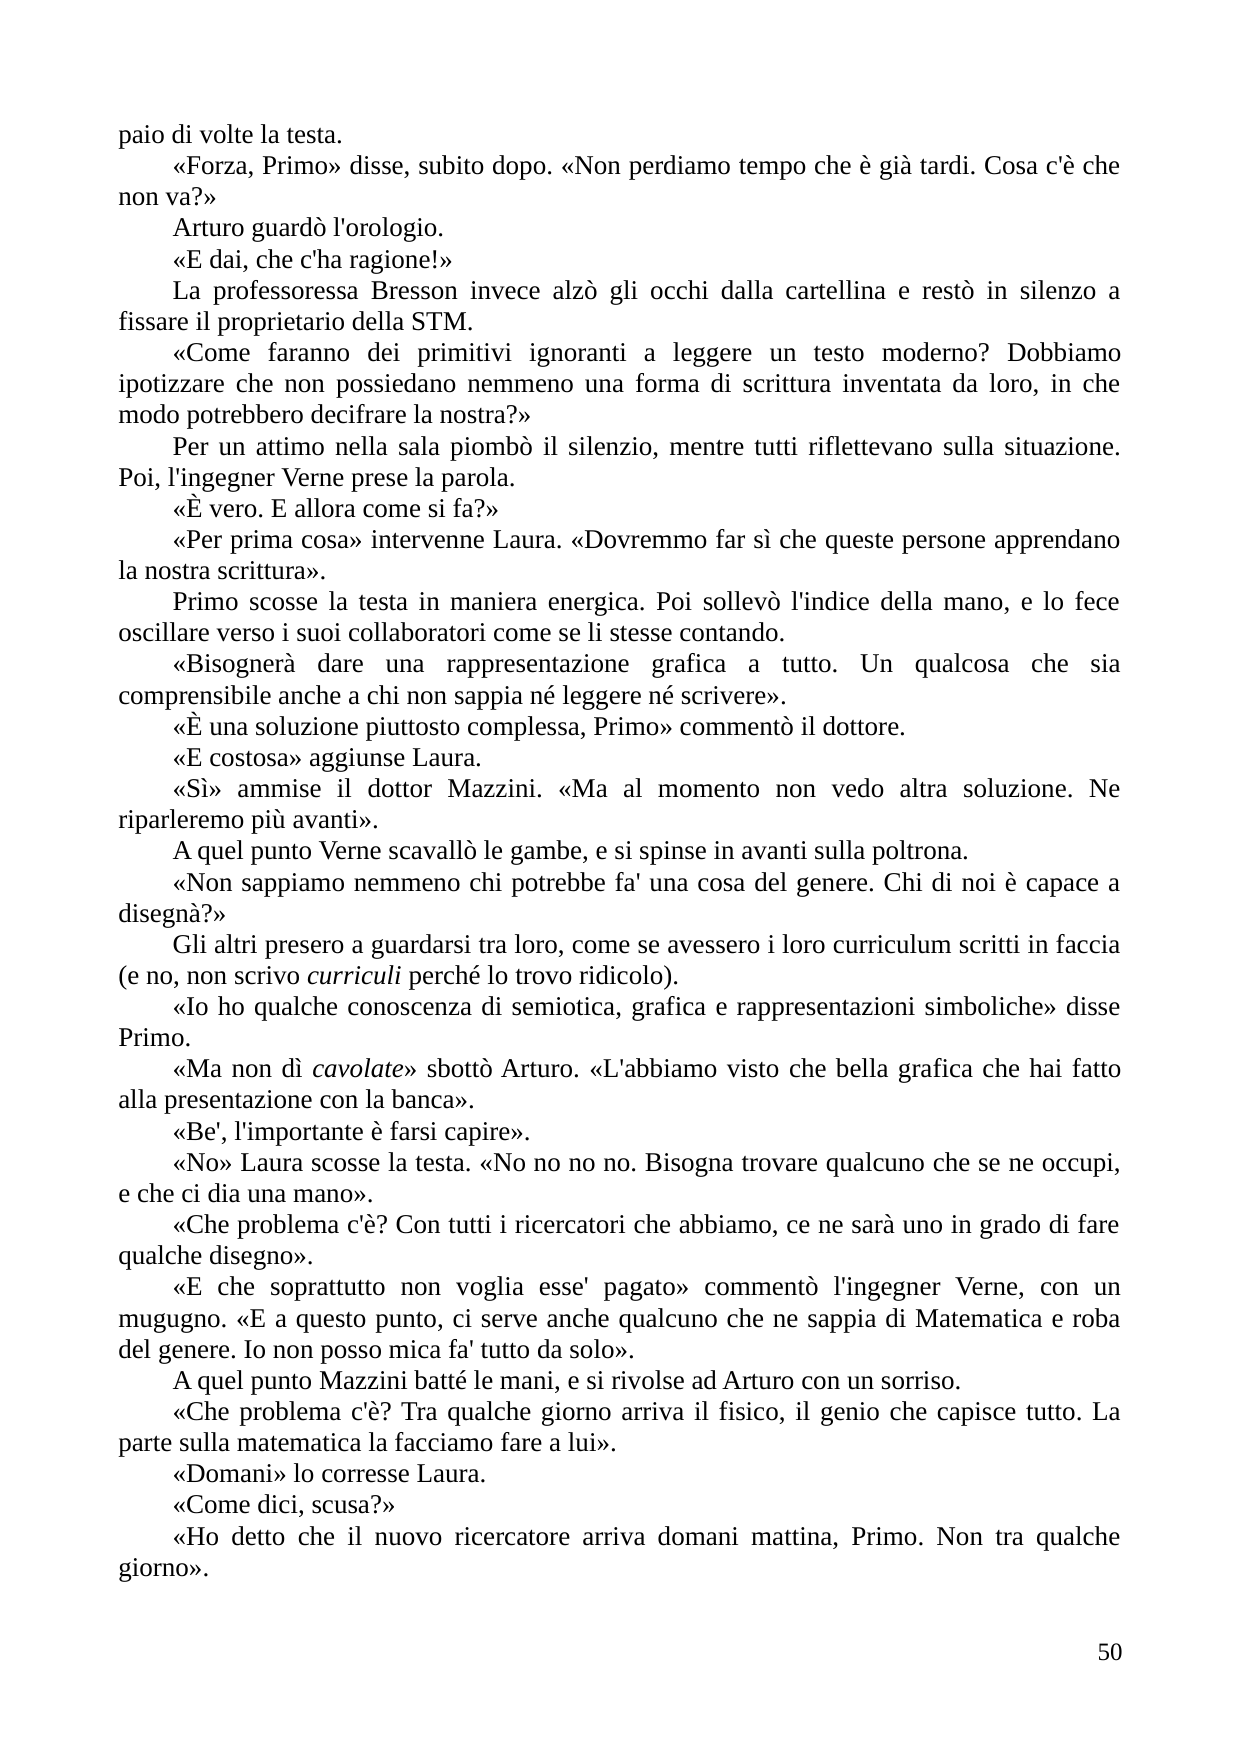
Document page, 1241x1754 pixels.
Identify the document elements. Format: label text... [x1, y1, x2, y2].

text «Domani» lo corresse Laura. [118, 1457, 1122, 1488]
text Per un attimo nella sala piombò il silenzio, mentre tutti riflettevano sulla situazione. Poi, l'ingegner Verne prese la parola. [118, 429, 1122, 492]
text A quel punto Mazzini batté le mani, e si rivolse ad Arturo con un sorriso. [118, 1364, 1122, 1395]
text «E costosa» aggiunse Laura. [118, 741, 1122, 772]
text «Per prima cosa» intervenne Laura. «Dovremmo far sì che queste persone apprendano la nostra scrittura». [118, 523, 1122, 585]
text «Non sappiamo nemmeno chi potrebbe fa' una cosa del genere. Chi di noi è capace a disegnà?» [118, 866, 1122, 928]
text Gli altri presero a guardarsi tra loro, come se avessero i loro curriculum scritti in faccia (e no, non scrivo curriculi perché lo trovo ridicolo). [118, 928, 1122, 990]
text «È una soluzione piuttosto complessa, Primo» commentò il dottore. [118, 710, 1122, 741]
text «Come faranno dei primitivi ignoranti a leggere un testo moderno? Dobbiamo ipotizzare che non possiedano nemmeno una forma di scrittura inventata da loro, in che modo potrebbero decifrare la nostra?» [118, 336, 1122, 429]
text Arturo guardò l'orologio. [118, 212, 1122, 243]
text paio di volte la testa. [118, 118, 1122, 149]
text «Bisognerà dare una rappresentazione grafica a tutto. Un qualcosa che sia comprensibile anche a chi non sappia né leggere né scrivere». [118, 648, 1122, 710]
text «Sì» ammise il dottor Mazzini. «Ma al momento non vedo altra soluzione. Ne riparleremo più avanti». [118, 772, 1122, 834]
text «E che soprattutto non voglia esse' pagato» commentò l'ingegner Verne, con un mugugno. «E a questo punto, ci serve anche qualcuno che ne sappia di Matematica e roba del genere. Io non posso mica fa' tutto da solo». [118, 1271, 1122, 1364]
text «È vero. E allora come si fa?» [118, 492, 1122, 523]
text «Come dici, scusa?» [118, 1488, 1122, 1520]
text «Be', l'importante è farsi capire». [118, 1115, 1122, 1146]
text «Io ho qualche conoscenza di semiotica, grafica e rappresentazioni simboliche» disse Primo. [118, 990, 1122, 1052]
text «No» Laura scosse la testa. «No no no no. Bisogna trovare qualcuno che se ne occupi, e che ci dia una mano». [118, 1146, 1122, 1208]
text «Che problema c'è? Con tutti i ricercatori che abbiamo, ce ne sarà uno in grado di fare qualche disegno». [118, 1208, 1122, 1271]
text Primo scosse la testa in maniera energica. Poi sollevò l'indice della mano, e lo fece oscillare verso i suoi collaboratori come se li stesse contando. [118, 585, 1122, 648]
text «Ma non dì cavolate» sbottò Arturo. «L'abbiamo visto che bella grafica che hai fatto alla presentazione con la banca». [118, 1052, 1122, 1115]
text «Forza, Primo» disse, subito dopo. «Non perdiamo tempo che è già tardi. Cosa c'è che non va?» [118, 149, 1122, 212]
text «E dai, che c'ha ragione!» [118, 243, 1122, 274]
text La professoressa Bresson invece alzò gli occhi dalla cartellina e restò in silenzo a fissare il proprietario della STM. [118, 274, 1122, 336]
text «Ho detto che il nuovo ricercatore arriva domani mattina, Primo. Non tra qualche giorno». [118, 1520, 1122, 1582]
text A quel punto Verne scavallò le gambe, e si spinse in avanti sulla poltrona. [118, 834, 1122, 866]
text «Che problema c'è? Tra qualche giorno arriva il fisico, il genio che capisce tutto. La parte sulla matematica la facciamo fare a lui». [118, 1395, 1122, 1457]
